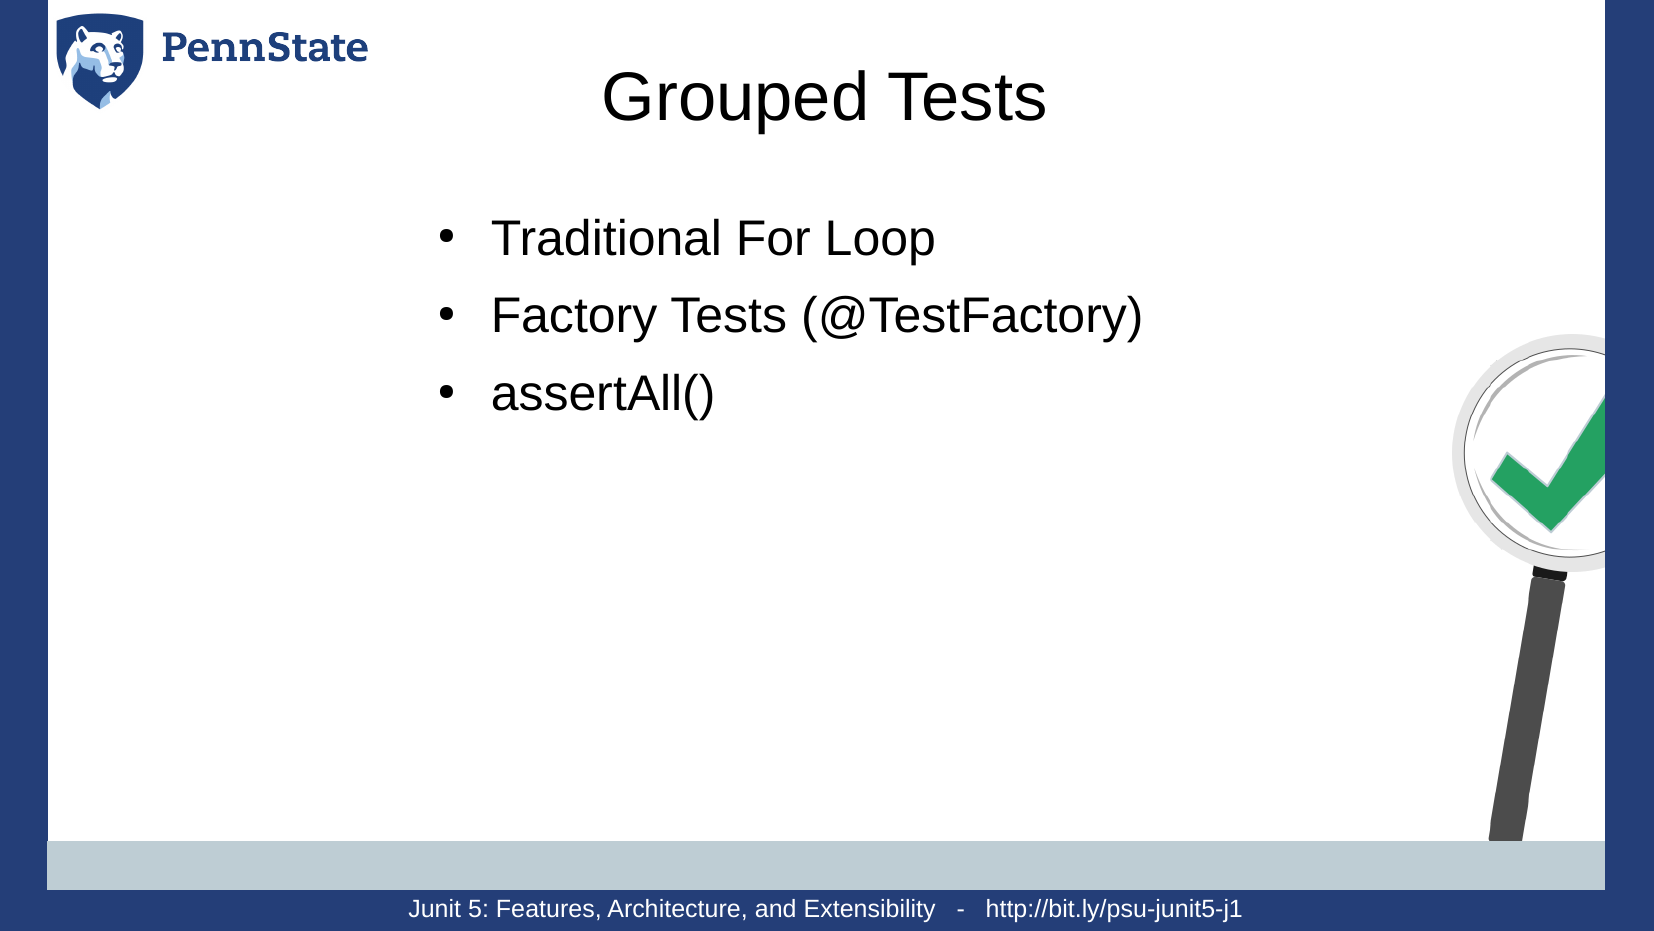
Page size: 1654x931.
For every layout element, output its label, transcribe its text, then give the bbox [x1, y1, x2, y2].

title Grouped Tests [60, 19, 1591, 175]
picture [48, 0, 411, 152]
picture [1452, 334, 1605, 841]
list Traditional For Loop Factory Tests (@TestFactory) assertAll() [420, 209, 1229, 451]
